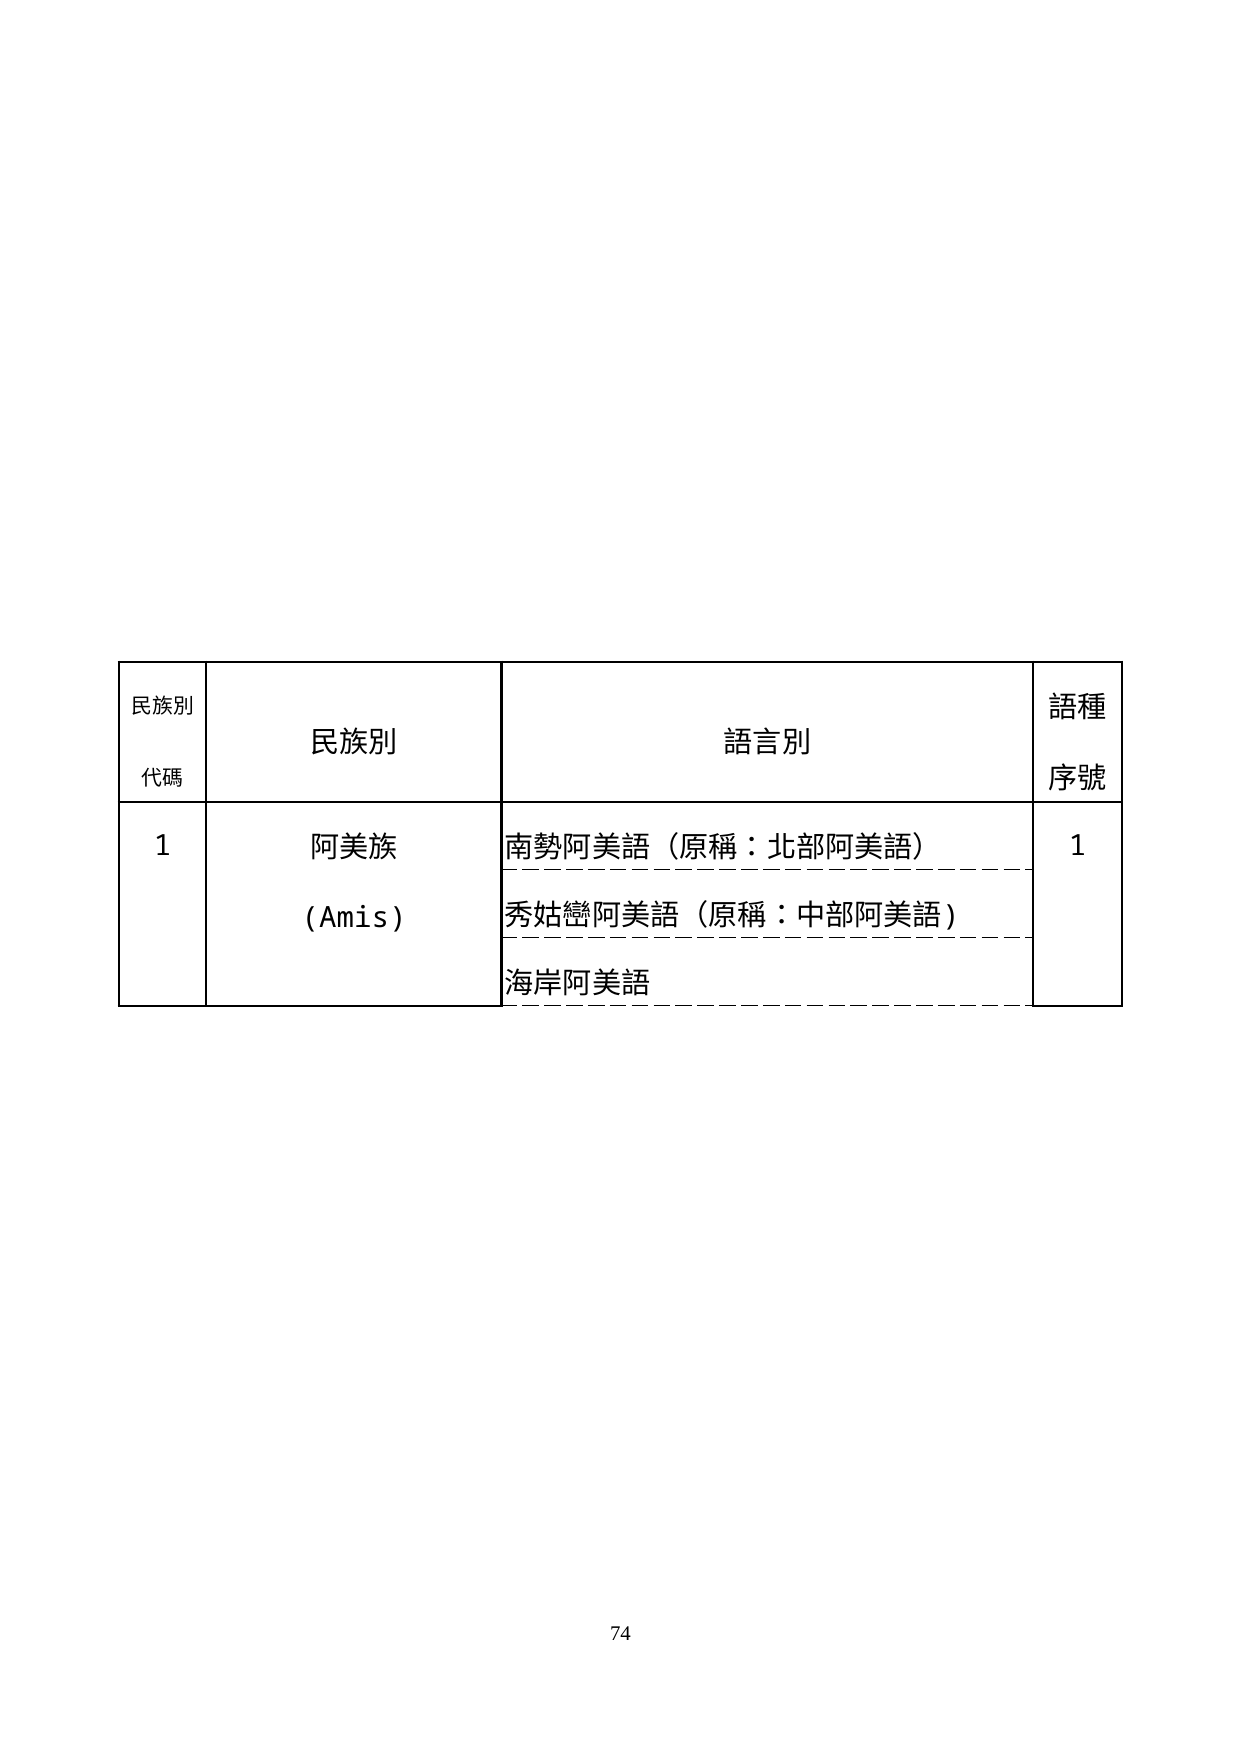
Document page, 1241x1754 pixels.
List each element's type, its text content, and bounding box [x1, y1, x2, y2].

table_header 民族別 [207, 663, 500, 801]
table_header 語言別 [503, 663, 1032, 801]
table_cell 南勢阿美語（原稱：北部阿美語） [503, 803, 1032, 869]
table_header 民族別代碼 [120, 663, 205, 801]
table_cell 海岸阿美語 [503, 937, 1032, 1005]
table_cell 阿美族 (Amis) [207, 803, 500, 1005]
table_cell 1 [120, 803, 205, 1005]
table_cell 秀姑巒阿美語（原稱：中部阿美語) [503, 869, 1032, 937]
table_cell 1 [1034, 803, 1121, 1005]
table_header 語種 序號 [1034, 663, 1121, 801]
